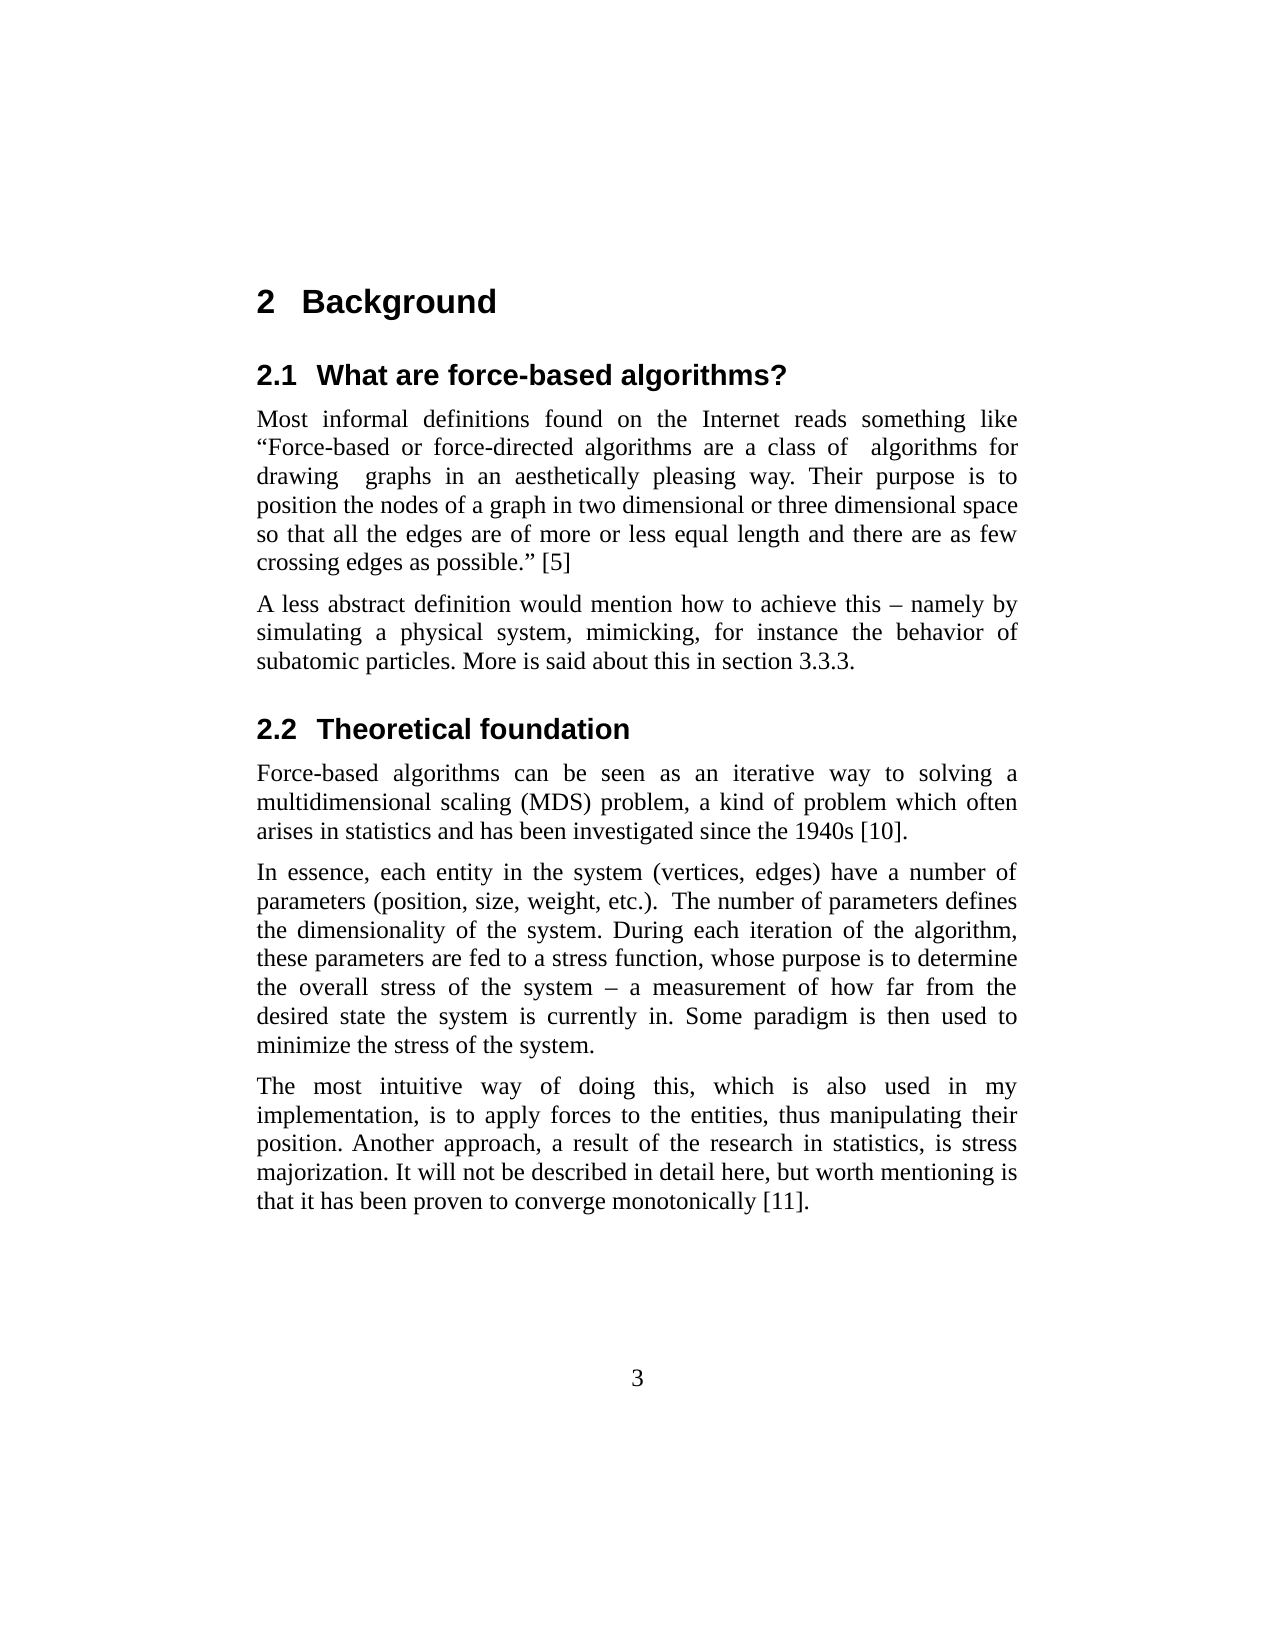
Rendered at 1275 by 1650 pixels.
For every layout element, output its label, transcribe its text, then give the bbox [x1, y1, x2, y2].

text In essence, each entity in the system (vertices, edges) have a number of parameters (position, size, weight, etc.). The number of parameters defines the dimensionality of the system. During each iteration of the algorithm, these parameters are fed to a stress function, whose purpose is to determine the overall stress of the system – a measurement of how far from the desired state the system is currently in. Some paradigm is then used to minimize the stress of the system. [256, 857, 1018, 1058]
subtitle Background [256, 281, 1018, 320]
text Most informal definitions found on the Internet reads something like “Force-based or force-directed algorithms are a class of algorithms for drawing graphs in an aesthetically pleasing way. Their purpose is to position the nodes of a graph in two dimensional or three dimensional space so that all the edges are of more or less equal length and there are as few crossing edges as possible.” [5] [256, 404, 1018, 576]
subtitle What are force-based algorithms? [256, 358, 1018, 391]
text Force-based algorithms can be seen as an iterative way to solving a multidimensional scaling (MDS) problem, a kind of problem which often arises in statistics and has been investigated since the 1940s [10]. [256, 758, 1018, 845]
text The most intuitive way of doing this, which is also used in my implementation, is to apply forces to the entities, thus manipulating their position. Another approach, a result of the research in statistics, is stress majorization. It will not be described in detail here, but worth mentioning is that it has been proven to converge monotonically [11]. [256, 1071, 1018, 1215]
subtitle Theoretical foundation [256, 712, 1018, 746]
text A less abstract definition would mention how to achieve this – namely by simulating a physical system, mimicking, for instance the behavior of subatomic particles. More is said about this in section 3.3.3. [256, 589, 1018, 675]
